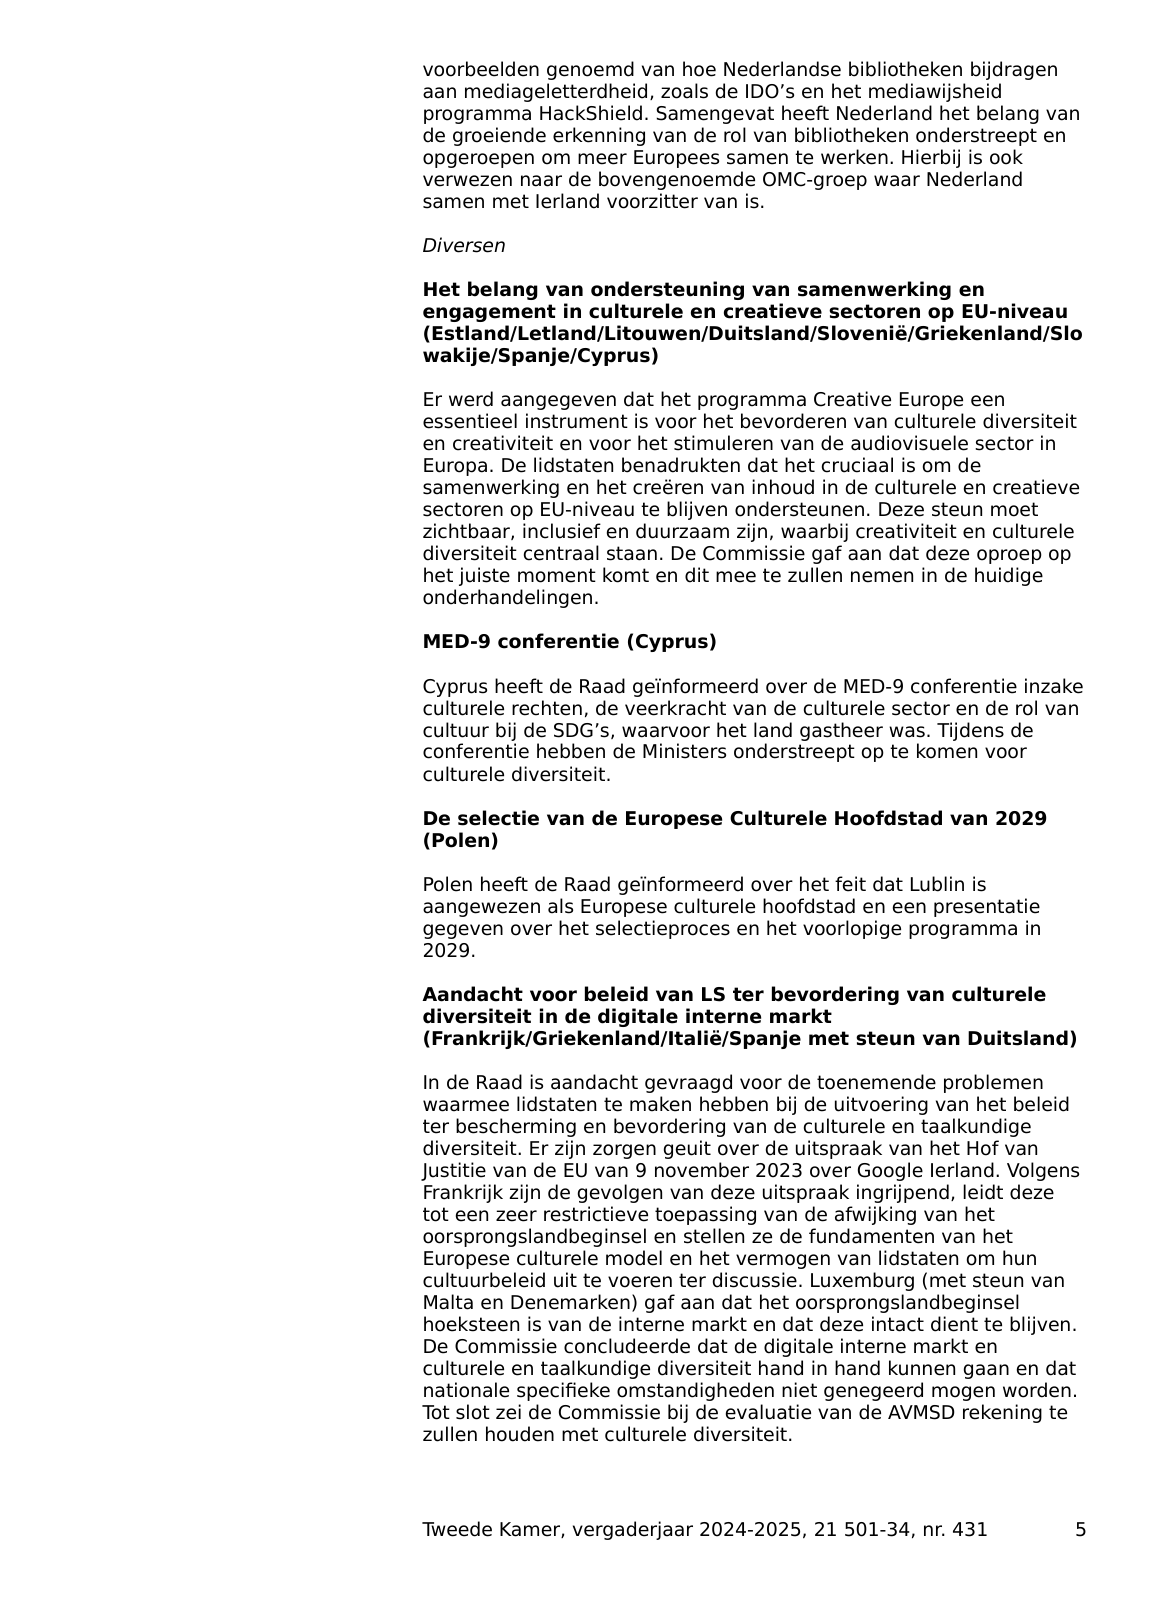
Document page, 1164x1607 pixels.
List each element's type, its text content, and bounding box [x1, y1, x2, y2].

subtitle Aandacht voor beleid van LS ter bevordering van culturele diversiteit in de digitale interne markt (Frankrijk/Griekenland/Italië/Spanje met steun van Duitsland) [422, 984, 1087, 1050]
subtitle De selectie van de Europese Culturele Hoofdstad van 2029 (Polen) [422, 808, 1087, 852]
subtitle Diversen [422, 235, 1087, 257]
text Cyprus heeft de Raad geïnformeerd over de MED-9 conferentie inzake culturele rechten, de veerkracht van de culturele sector en de rol van cultuur bij de SDG’s, waarvoor het land gastheer was. Tijdens de conferentie hebben de Ministers onderstreept op te komen voor culturele diversiteit. [422, 676, 1087, 785]
text In de Raad is aandacht gevraagd voor de toenemende problemen waarmee lidstaten te maken hebben bij de uitvoering van het beleid ter bescherming en bevordering van de culturele en taalkundige diversiteit. Er zijn zorgen geuit over de uitspraak van het Hof van Justitie van de EU van 9 november 2023 over Google Ierland. Volgens Frankrijk zijn de gevolgen van deze uitspraak ingrijpend, leidt deze tot een zeer restrictieve toepassing van de afwijking van het oorsprongslandbeginsel en stellen ze de fundamenten van het Europese culturele model en het vermogen van lidstaten om hun cultuurbeleid uit te voeren ter discussie. Luxemburg (met steun van Malta en Denemarken) gaf aan dat het oorsprongslandbeginsel hoeksteen is van de interne markt en dat deze intact dient te blijven. De Commissie concludeerde dat de digitale interne markt en culturele en taalkundige diversiteit hand in hand kunnen gaan en dat nationale specifieke omstandigheden niet genegeerd mogen worden. Tot slot zei de Commissie bij de evaluatie van de AVMSD rekening te zullen houden met culturele diversiteit. [422, 1072, 1087, 1446]
subtitle Het belang van ondersteuning van samenwerking en engagement in culturele en creatieve sectoren op EU-niveau (Estland/Letland/Litouwen/Duitsland/Slovenië/Griekenland/Slowakije/Spanje/Cyprus) [422, 279, 1087, 367]
text Er werd aangegeven dat het programma Creative Europe een essentieel instrument is voor het bevorderen van culturele diversiteit en creativiteit en voor het stimuleren van de audiovisuele sector in Europa. De lidstaten benadrukten dat het cruciaal is om de samenwerking en het creëren van inhoud in de culturele en creatieve sectoren op EU-niveau te blijven ondersteunen. Deze steun moet zichtbaar, inclusief en duurzaam zijn, waarbij creativiteit en culturele diversiteit centraal staan. De Commissie gaf aan dat deze oproep op het juiste moment komt en dit mee te zullen nemen in de huidige onderhandelingen. [422, 389, 1087, 609]
text Polen heeft de Raad geïnformeerd over het feit dat Lublin is aangewezen als Europese culturele hoofdstad en een presentatie gegeven over het selectieproces en het voorlopige programma in 2029. [422, 874, 1087, 962]
text voorbeelden genoemd van hoe Nederlandse bibliotheken bijdragen aan mediageletterdheid, zoals de IDO’s en het mediawijsheid programma HackShield. Samengevat heeft Nederland het belang van de groeiende erkenning van de rol van bibliotheken onderstreept en opgeroepen om meer Europees samen te werken. Hierbij is ook verwezen naar de bovengenoemde OMC-groep waar Nederland samen met Ierland voorzitter van is. [422, 59, 1087, 213]
subtitle MED-9 conferentie (Cyprus) [422, 631, 1087, 653]
